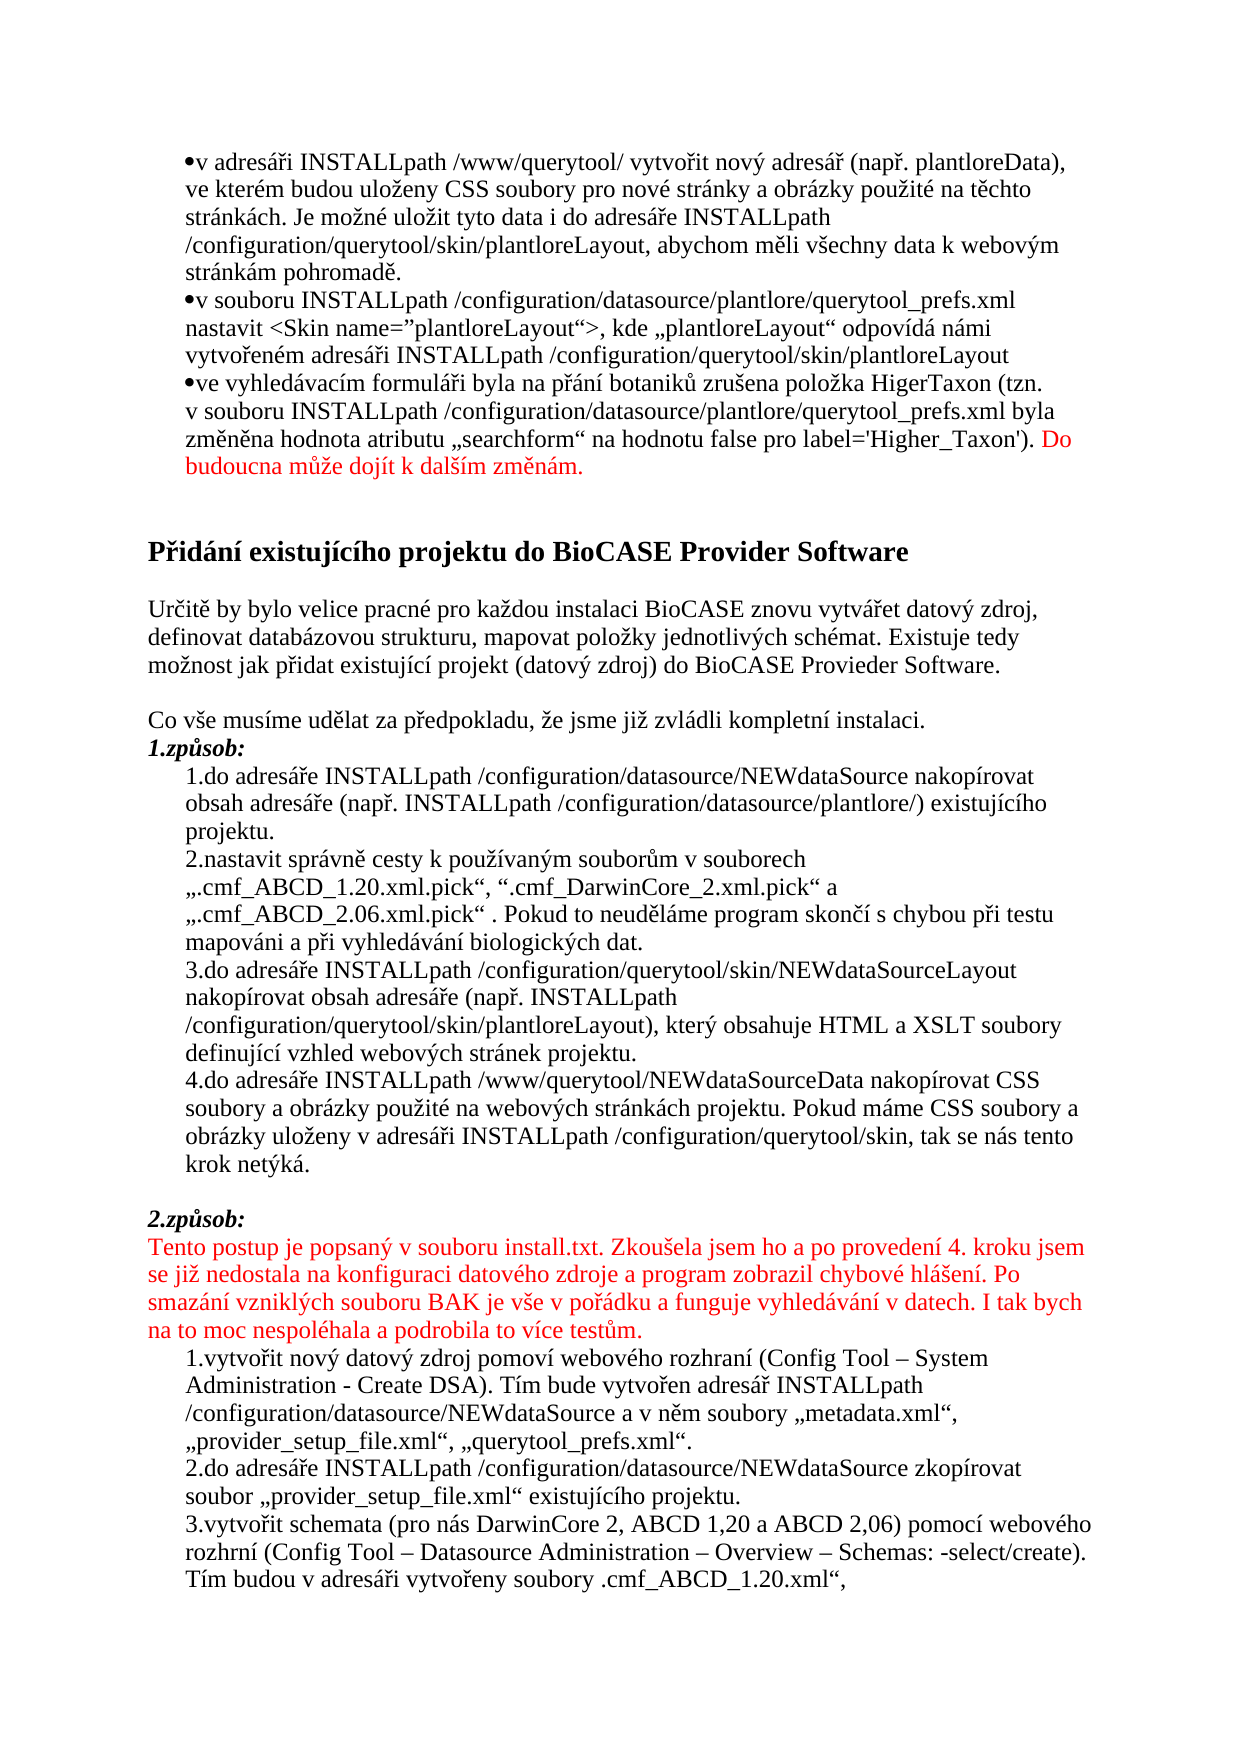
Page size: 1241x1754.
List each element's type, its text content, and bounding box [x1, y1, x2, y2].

subtitle 2.způsob: [148, 1205, 1092, 1233]
list v souboru INSTALLpath /configuration/datasource/plantlore/querytool_prefs.xml nastavit <Skin name=”plantloreLayout“>, kde „plantloreLayout“ odpovídá námi vytvořeném adresáři INSTALLpath /configuration/querytool/skin/plantloreLayout [185, 286, 1092, 369]
list do adresáře INSTALLpath /www/querytool/NEWdataSourceData nakopírovat CSS soubory a obrázky použité na webových stránkách projektu. Pokud máme CSS soubory a obrázky uloženy v adresáři INSTALLpath /configuration/querytool/skin, tak se nás tento krok netýká. [185, 1067, 1092, 1177]
subtitle Přidání existujícího projektu do BioCASE Provider Software [148, 536, 1092, 568]
subtitle 1.způsob: [148, 734, 1092, 762]
text Určitě by bylo velice pracné pro každou instalaci BioCASE znovu vytvářet datový zdroj, definovat databázovou strukturu, mapovat položky jednotlivých schémat. Existuje tedy možnost jak přidat existující projekt (datový zdroj) do BioCASE Provieder Software. [148, 596, 1092, 679]
text Co vše musíme udělat za předpokladu, že jsme již zvládli kompletní instalaci. [148, 706, 1092, 734]
list nastavit správně cesty k používaným souborům v souborech „.cmf_ABCD_1.20.xml.pick“, “.cmf_DarwinCore_2.xml.pick“ a „.cmf_ABCD_2.06.xml.pick“ . Pokud to neuděláme program skončí s chybou při testu mapováni a při vyhledávání biologických dat. [185, 845, 1092, 956]
list v adresáři INSTALLpath /www/querytool/ vytvořit nový adresář (např. plantloreData), ve kterém budou uloženy CSS soubory pro nové stránky a obrázky použité na těchto stránkách. Je možné uložit tyto data i do adresáře INSTALLpath /configuration/querytool/skin/plantloreLayout, abychom měli všechny data k webovým stránkám pohromadě. [185, 148, 1092, 286]
text Tento postup je popsaný v souboru install.txt. Zkoušela jsem ho a po provedení 4. kroku jsem se již nedostala na konfiguraci datového zdroje a program zobrazil chybové hlášení. Po smazání vzniklých souboru BAK je vše v pořádku a funguje vyhledávání v datech. I tak bych na to moc nespoléhala a podrobila to více testům. [148, 1233, 1092, 1344]
list do adresáře INSTALLpath /configuration/datasource/NEWdataSource zkopírovat soubor „provider_setup_file.xml“ existujícího projektu. [185, 1454, 1092, 1510]
list vytvořit schemata (pro nás DarwinCore 2, ABCD 1,20 a ABCD 2,06) pomocí webového rozhrní (Config Tool – Datasource Administration – Overview – Schemas: -select/create). Tím budou v adresáři vytvořeny soubory .cmf_ABCD_1.20.xml“, [185, 1510, 1092, 1593]
list do adresáře INSTALLpath /configuration/querytool/skin/NEWdataSourceLayout nakopírovat obsah adresáře (např. INSTALLpath /configuration/querytool/skin/plantloreLayout), který obsahuje HTML a XSLT soubory definující vzhled webových stránek projektu. [185, 956, 1092, 1067]
list do adresáře INSTALLpath /configuration/datasource/NEWdataSource nakopírovat obsah adresáře (např. INSTALLpath /configuration/datasource/plantlore/) existujícího projektu. [185, 762, 1092, 845]
list vytvořit nový datový zdroj pomoví webového rozhraní (Config Tool – System Administration - Create DSA). Tím bude vytvořen adresář INSTALLpath /configuration/datasource/NEWdataSource a v něm soubory „metadata.xml“, „provider_setup_file.xml“, „querytool_prefs.xml“. [185, 1344, 1092, 1454]
list ve vyhledávacím formuláři byla na přání botaniků zrušena položka HigerTaxon (tzn. v souboru INSTALLpath /configuration/datasource/plantlore/querytool_prefs.xml byla změněna hodnota atributu „searchform“ na hodnotu false pro label='Higher_Taxon'). Do budoucna může dojít k dalším změnám. [185, 369, 1092, 480]
